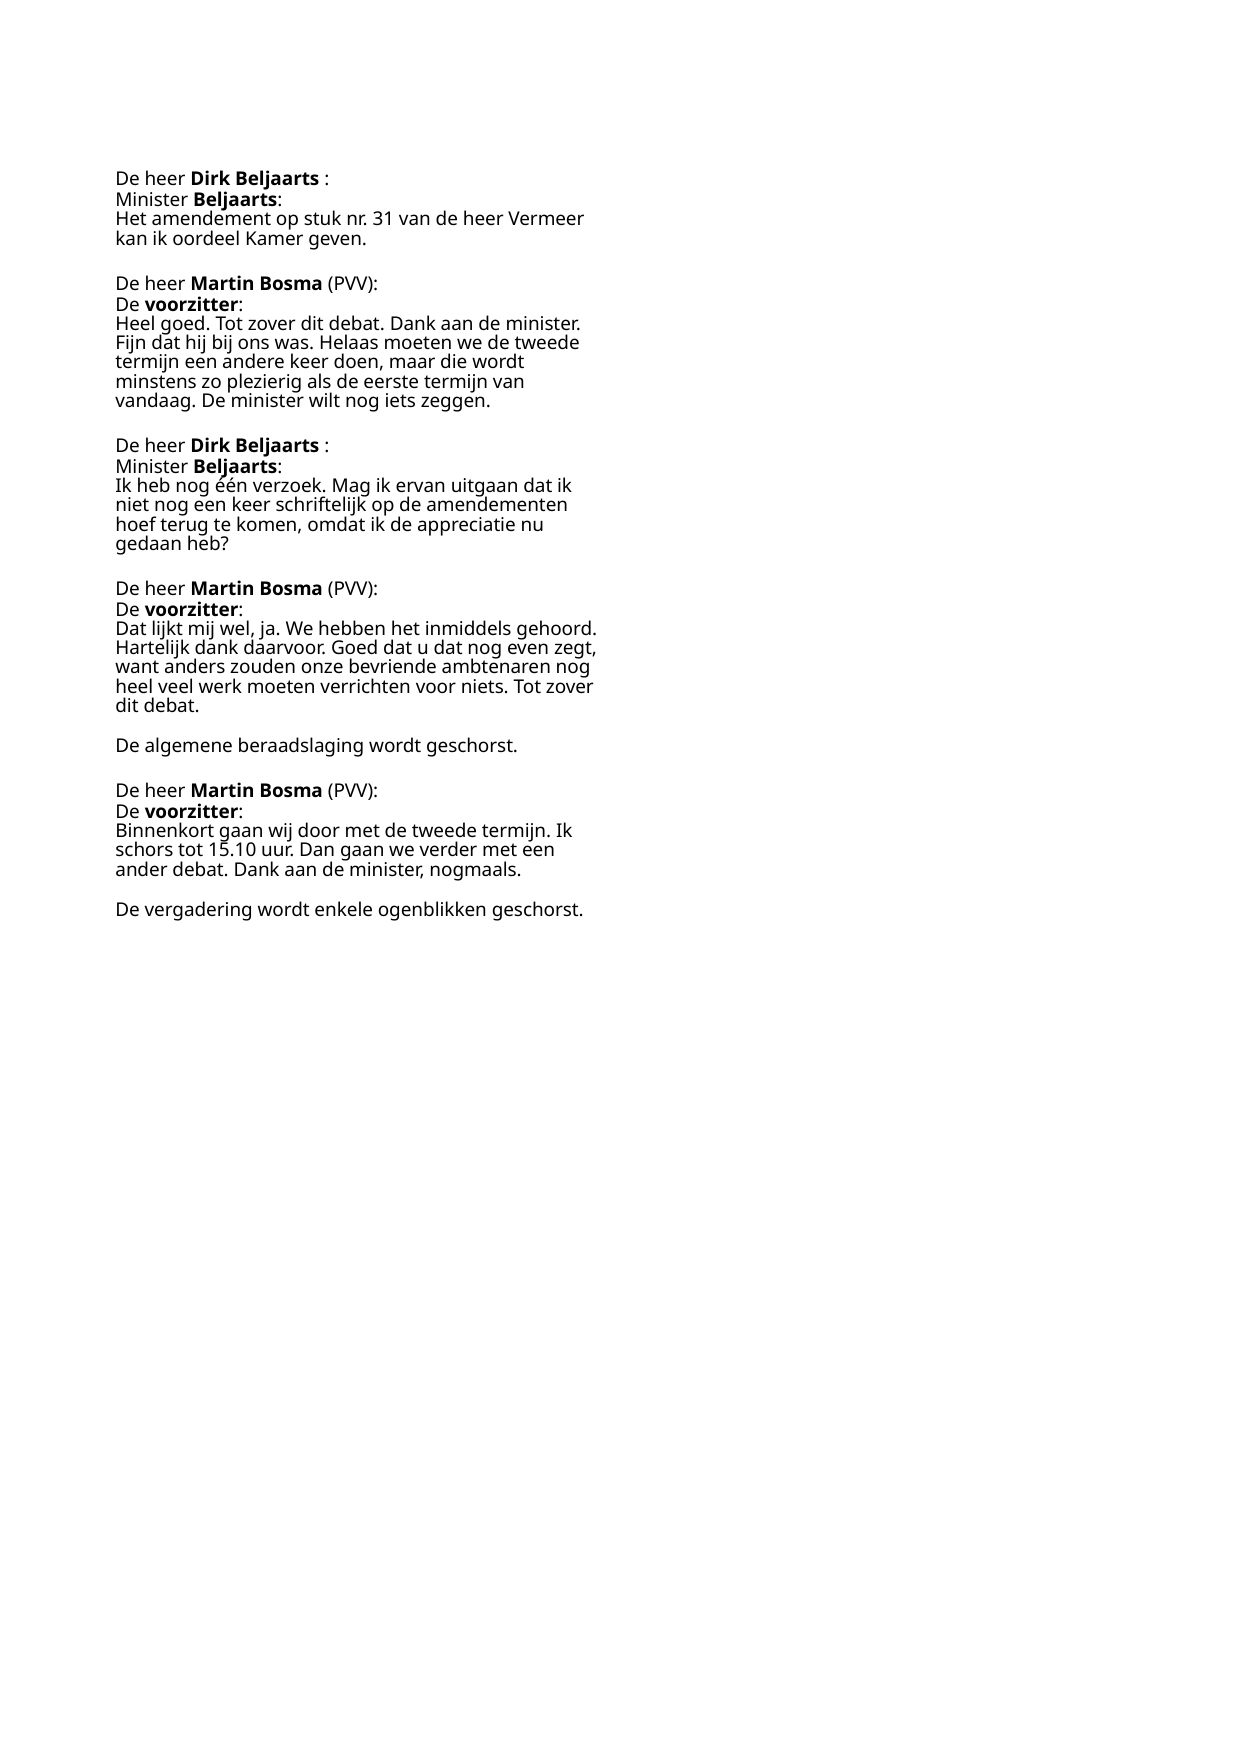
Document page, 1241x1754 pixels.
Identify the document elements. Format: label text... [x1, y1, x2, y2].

text Minister Beljaarts: [115, 458, 605, 477]
text De heer Martin Bosma (PVV): [115, 575, 605, 601]
text Het amendement op stuk nr. 31 van de heer Vermeer kan ik oordeel Kamer geven. [115, 210, 605, 249]
text De voorzitter: [115, 296, 605, 315]
text De heer Martin Bosma (PVV): [115, 777, 605, 803]
text De heer Dirk Beljaarts : [115, 165, 605, 191]
text Ik heb nog één verzoek. Mag ik ervan uitgaan dat ik niet nog een keer schriftelijk op de amendementen hoef terug te komen, omdat ik de appreciatie nu gedaan heb? [115, 477, 605, 554]
text Heel goed. Tot zover dit debat. Dank aan de minister. Fijn dat hij bij ons was. Helaas moeten we de tweede termijn een andere keer doen, maar die wordt minstens zo plezierig als de eerste termijn van vandaag. De minister wilt nog iets zeggen. [115, 315, 605, 411]
text De heer Dirk Beljaarts : [115, 432, 605, 458]
text De voorzitter: [115, 803, 605, 822]
text De voorzitter: [115, 601, 605, 620]
text Binnenkort gaan wij door met de tweede termijn. Ik schors tot 15.10 uur. Dan gaan we verder met een ander debat. Dank aan de minister, nogmaals. [115, 822, 605, 880]
text Minister Beljaarts: [115, 191, 605, 210]
text De vergadering wordt enkele ogenblikken geschorst. [115, 901, 605, 920]
text Dat lijkt mij wel, ja. We hebben het inmiddels gehoord. Hartelijk dank daarvoor. Goed dat u dat nog even zegt, want anders zouden onze bevriende ambtenaren nog heel veel werk moeten verrichten voor niets. Tot zover dit debat. [115, 620, 605, 716]
text De algemene beraadslaging wordt geschorst. [115, 737, 605, 756]
text De heer Martin Bosma (PVV): [115, 270, 605, 296]
